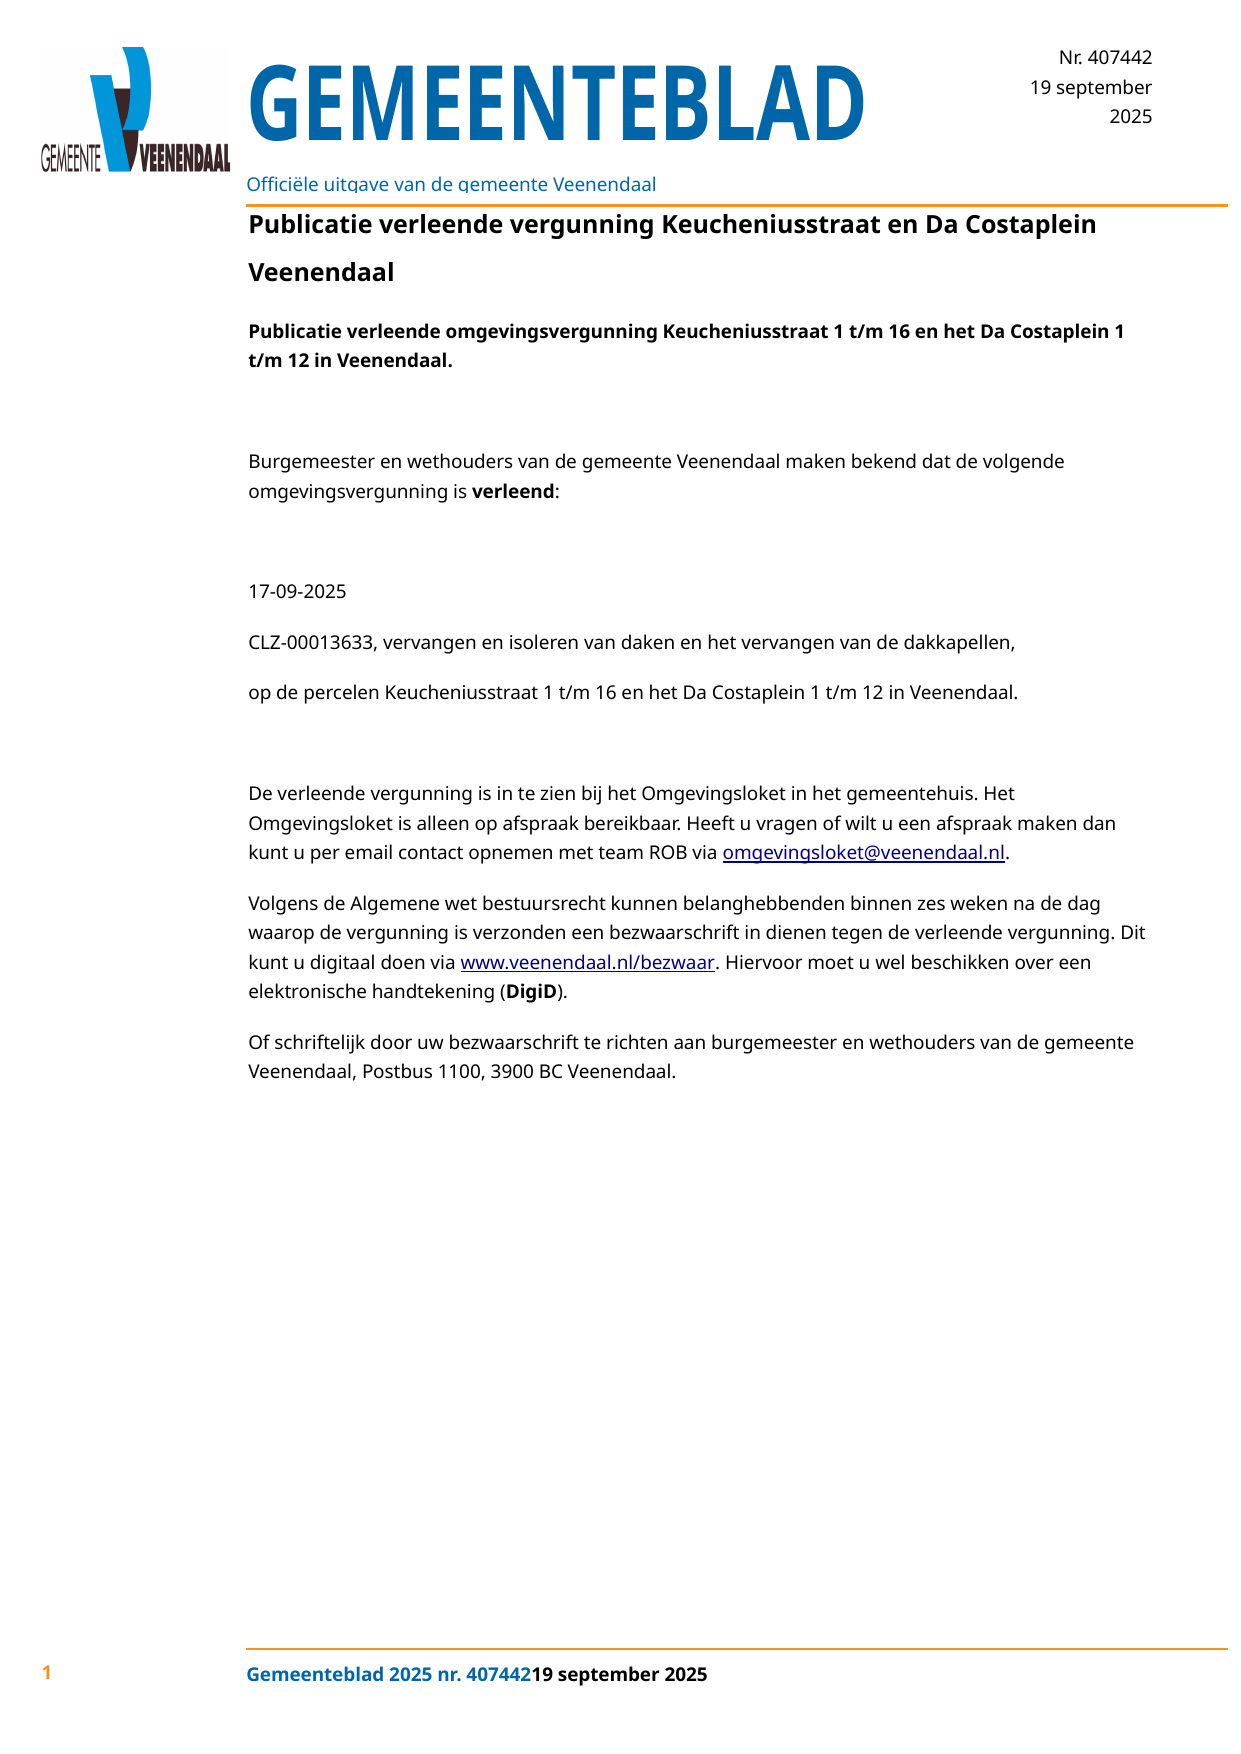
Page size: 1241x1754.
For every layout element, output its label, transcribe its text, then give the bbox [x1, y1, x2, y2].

picture [123, 47, 231, 172]
picture [41, 47, 130, 172]
text De verleende vergunning is in te zien bij het Omgevingsloket in het gemeentehuis. Het Omgevingsloket is alleen op afspraak bereikbaar. Heeft u vragen of wilt u een afspraak maken dan kunt u per email contact opnemen met team ROB via omgevingsloket@veenendaal.nl. [248, 780, 1152, 865]
text Burgemeester en wethouders van de gemeente Veenendaal maken bekend dat de volgende omgevingsvergunning is verleend: [248, 448, 1152, 504]
text Of schriftelijk door uw bezwaarschrift te richten aan burgemeester en wethouders van de gemeente Veenendaal, Postbus 1100, 3900 BC Veenendaal. [248, 1029, 1152, 1084]
text Publicatie verleende vergunning Keucheniusstraat en Da Costaplein Veenendaal [248, 207, 1152, 288]
text Volgens de Algemene wet bestuursrecht kunnen belanghebbenden binnen zes weken na de dag waarop de vergunning is verzonden een bezwaarschrift in dienen tegen de verleende vergunning. Dit kunt u digitaal doen via www.veenendaal.nl/bezwaar. Hiervoor moet u wel beschikken over een elektronische handtekening (DigiD). [248, 890, 1152, 1004]
text Publicatie verleende omgevingsvergunning Keucheniusstraat 1 t/m 16 en het Da Costaplein 1 t/m 12 in Veenendaal. [248, 318, 1152, 373]
text op de percelen Keucheniusstraat 1 t/m 16 en het Da Costaplein 1 t/m 12 in Veenendaal. [248, 679, 1152, 705]
text 17-09-2025 [248, 579, 1152, 604]
text CLZ-00013633, vervangen en isoleren van daken en het vervangen van de dakkapellen, [248, 629, 1152, 655]
